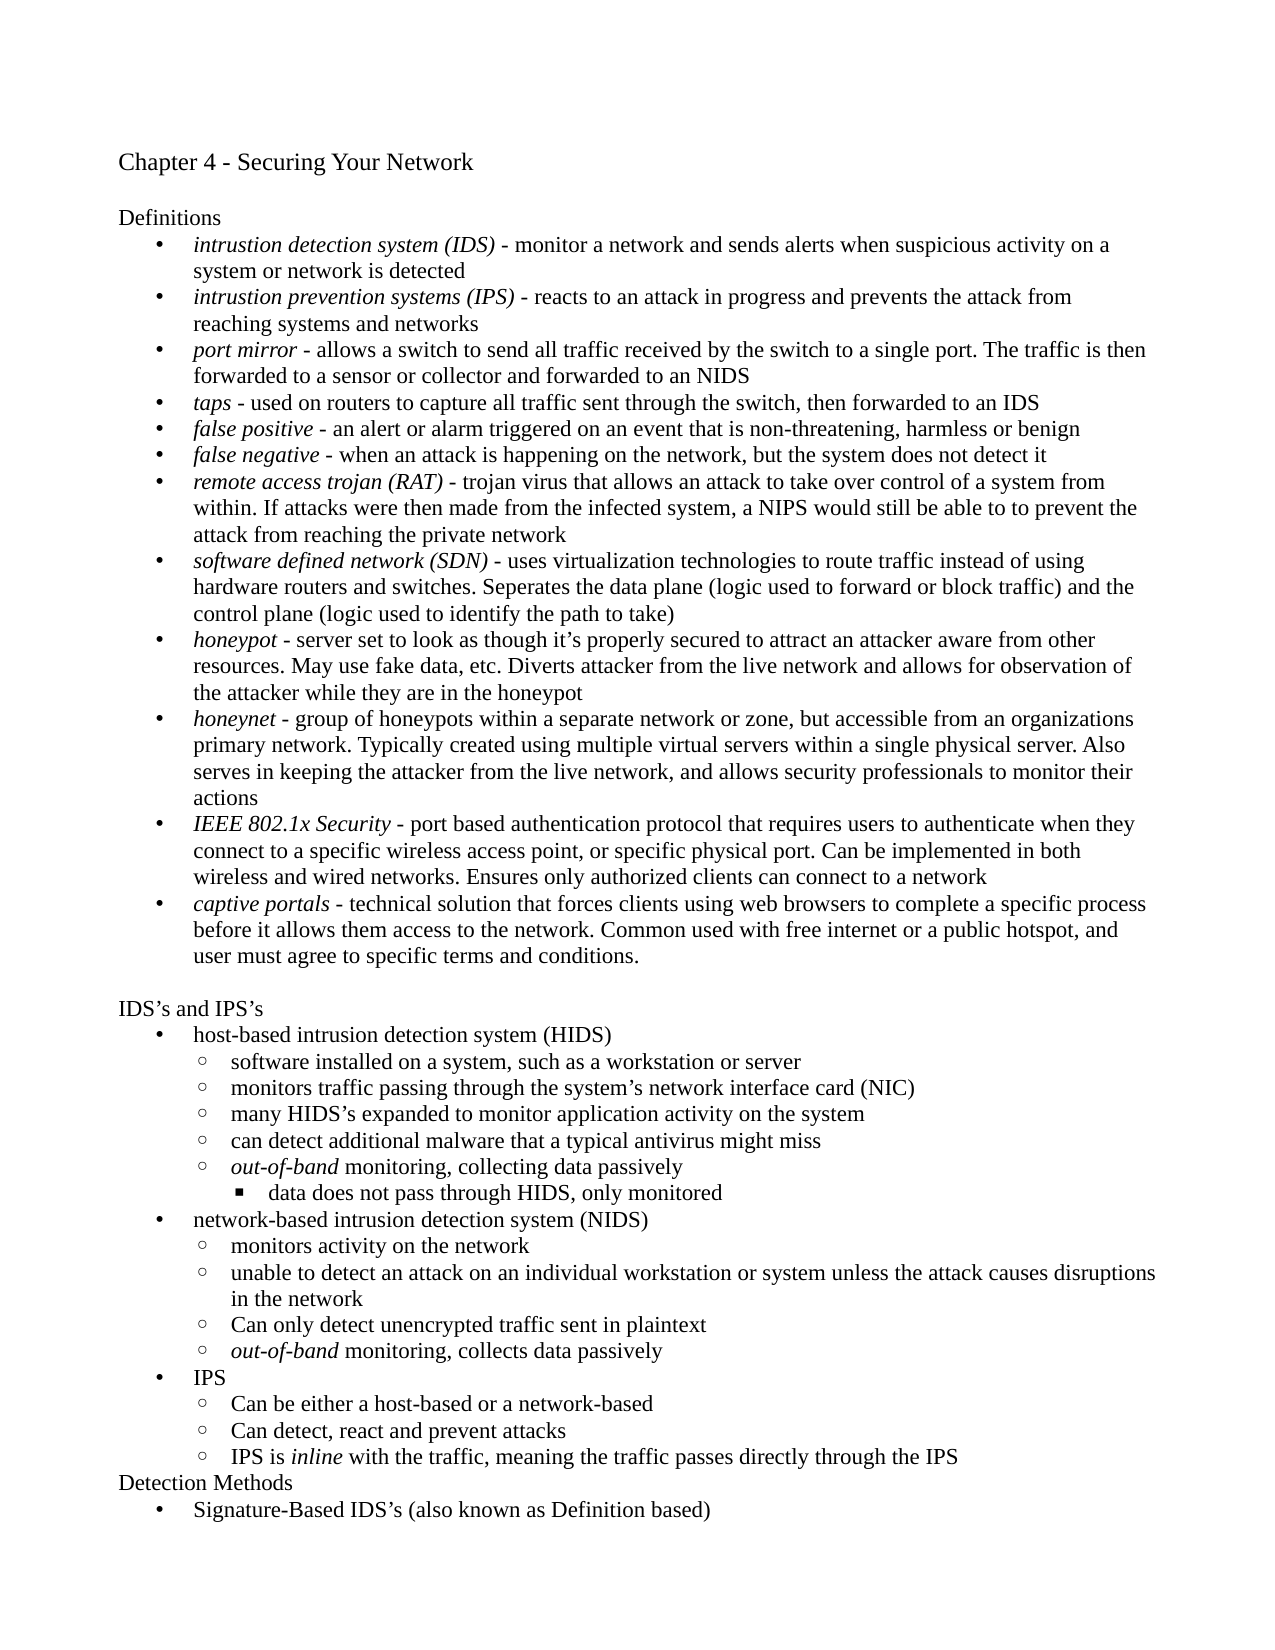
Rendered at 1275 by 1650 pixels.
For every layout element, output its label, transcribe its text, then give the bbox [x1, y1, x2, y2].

list many HIDS’s expanded to monitor application activity on the system [193, 1100, 1157, 1127]
text Definitions [118, 204, 1157, 231]
list Can only detect unencrypted traffic sent in plaintext [193, 1311, 1157, 1338]
list host-based intrusion detection system (HIDS) [156, 1021, 1157, 1048]
list monitors traffic passing through the system’s network interface card (NIC) [193, 1074, 1157, 1100]
list intrustion detection system (IDS) - monitor a network and sends alerts when suspicious activity on a system or network is detected [156, 231, 1157, 283]
list software installed on a system, such as a workstation or server [193, 1048, 1157, 1074]
list Can detect, react and prevent attacks [193, 1417, 1157, 1443]
list monitors activity on the network [193, 1232, 1157, 1258]
list IEEE 802.1x Security - port based authentication protocol that requires users to authenticate when they connect to a specific wireless access point, or specific physical port. Can be implemented in both wireless and wired networks. Ensures only authorized clients can connect to a network [156, 811, 1157, 889]
list data does not pass through HIDS, only monitored [231, 1179, 1157, 1206]
text IDS’s and IPS’s [118, 995, 1157, 1021]
list false negative - when an attack is happening on the network, but the system does not detect it [156, 442, 1157, 468]
list captive portals - technical solution that forces clients using web browsers to complete a specific process before it allows them access to the network. Common used with free internet or a public hotspot, and user must agree to specific terms and conditions. [156, 889, 1157, 969]
list honeynet - group of honeypots within a separate network or zone, but accessible from an organizations primary network. Typically created using multiple virtual servers within a single physical server. Also serves in keeping the attacker from the live network, and allows security professionals to monitor their actions [156, 705, 1157, 811]
list Can be either a host-based or a network-based [193, 1390, 1157, 1417]
list out-of-band monitoring, collecting data passively [193, 1153, 1157, 1179]
list remote access trojan (RAT) - trojan virus that allows an attack to take over control of a system from within. If attacks were then made from the infected system, a NIPS would still be able to to prevent the attack from reaching the private network [156, 468, 1157, 547]
list software defined network (SDN) - uses virtualization technologies to route traffic instead of using hardware routers and switches. Seperates the data plane (logic used to forward or block traffic) and the control plane (logic used to identify the path to take) [156, 547, 1157, 626]
list unable to detect an attack on an individual workstation or system unless the attack causes disruptions in the network [193, 1258, 1157, 1311]
list Signature-Based IDS’s (also known as Definition based) [156, 1496, 1157, 1522]
text Detection Methods [118, 1469, 1157, 1496]
list out-of-band monitoring, collects data passively [193, 1338, 1157, 1364]
list intrustion prevention systems (IPS) - reacts to an attack in progress and prevents the attack from reaching systems and networks [156, 283, 1157, 336]
list can detect additional malware that a typical antivirus might miss [193, 1127, 1157, 1153]
list port mirror - allows a switch to send all traffic received by the switch to a single port. The traffic is then forwarded to a sensor or collector and forwarded to an NIDS [156, 336, 1157, 389]
text Chapter 4 - Securing Your Network [118, 147, 1157, 176]
list false positive - an alert or alarm triggered on an event that is non-threatening, harmless or benign [156, 415, 1157, 442]
list network-based intrusion detection system (NIDS) [156, 1206, 1157, 1232]
list honeypot - server set to look as though it’s properly secured to attract an attacker aware from other resources. May use fake data, etc. Diverts attacker from the live network and allows for observation of the attacker while they are in the honeypot [156, 626, 1157, 705]
list IPS is inline with the traffic, meaning the traffic passes directly through the IPS [193, 1443, 1157, 1469]
list taps - used on routers to capture all traffic sent through the switch, then forwarded to an IDS [156, 389, 1157, 415]
list IPS [156, 1364, 1157, 1390]
